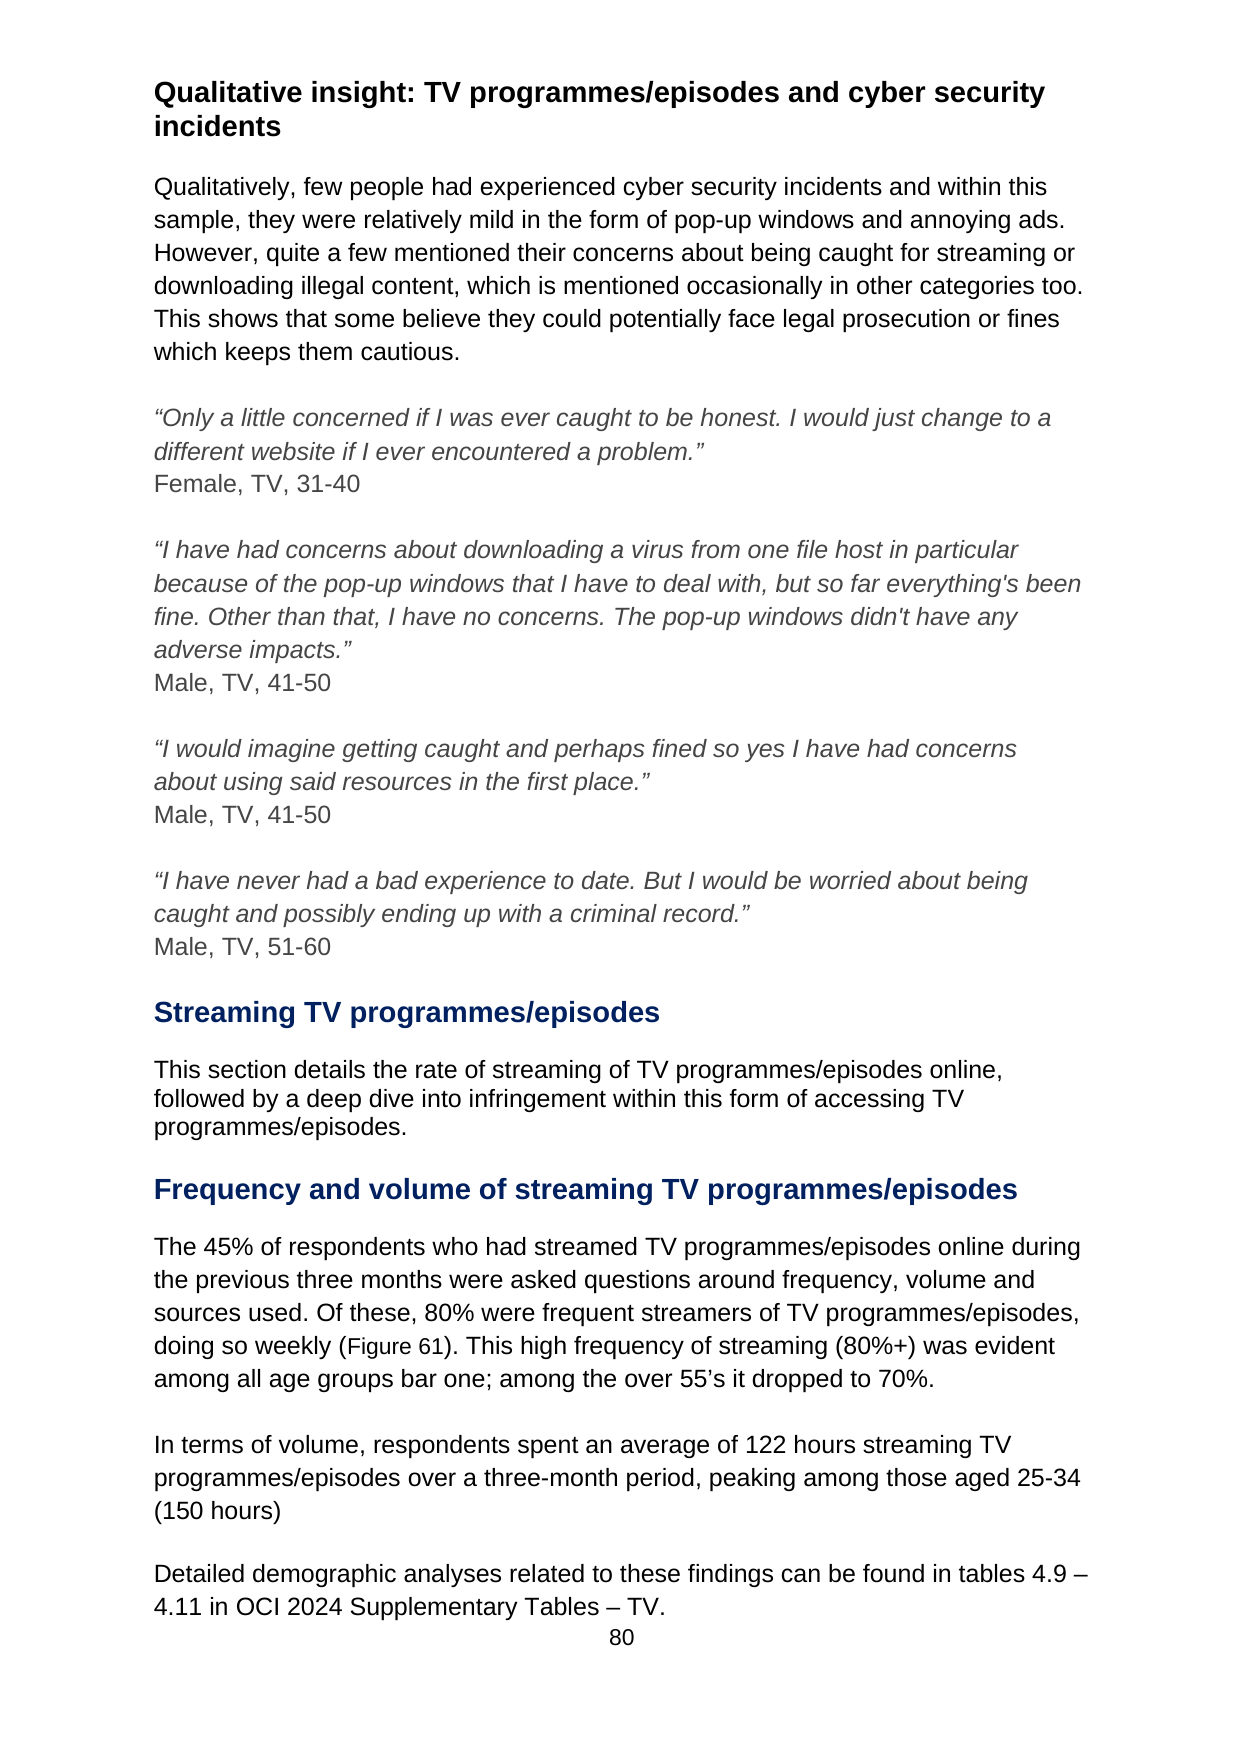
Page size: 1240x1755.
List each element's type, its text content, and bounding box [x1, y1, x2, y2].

text “Only a little concerned if I was ever caught to be honest. I would just change to a different website if I ever encountered a problem.” [153, 403, 1089, 465]
text Detailed demographic analyses related to these findings can be found in tables 4.9 – 4.11 in OCI 2024 Supplementary Tables – TV. [153, 1559, 1101, 1621]
text Male, TV, 41-50 [153, 800, 1089, 828]
text “I have had concerns about downloading a virus from one file host in particular because of the pop-up windows that I have to deal with, but so far everything's been fine. Other than that, I have no concerns. The pop-up windows didn't have any adverse impacts.” [153, 536, 1089, 663]
text Female, TV, 31-40 [153, 469, 1089, 498]
text Male, TV, 41-50 [153, 668, 1089, 696]
text This section details the rate of streaming of TV programmes/episodes online, followed by a deep dive into infringement within this form of accessing TV programmes/episodes. [153, 1055, 1089, 1141]
subtitle Qualitative insight: TV programmes/episodes and cyber security incidents [153, 75, 1089, 142]
subtitle Frequency and volume of streaming TV programmes/episodes [153, 1172, 1089, 1205]
text “I have never had a bad experience to date. But I would be worried about being caught and possibly ending up with a criminal record.” [153, 866, 1089, 927]
text The 45% of respondents who had streamed TV programmes/episodes online during the previous three months were asked questions around frequency, volume and sources used. Of these, 80% were frequent streamers of TV programmes/episodes, doing so weekly (Figure 61). This high frequency of streaming (80%+) was evident among all age groups bar one; among the over 55’s it dropped to 70%. [153, 1232, 1089, 1392]
text “I would imagine getting caught and perhaps fined so yes I have had concerns about using said resources in the first place.” [153, 734, 1089, 795]
text Male, TV, 51-60 [153, 932, 1089, 961]
text In terms of volume, respondents spent an average of 122 hours streaming TV programmes/episodes over a three-month period, peaking among those aged 25-34 (150 hours) [153, 1430, 1089, 1524]
text Qualitatively, few people had experienced cyber security incidents and within this sample, they were relatively mild in the form of pop-up windows and annoying ads. However, quite a few mentioned their concerns about being caught for streaming or downloading illegal content, which is mentioned occasionally in other categories too. This shows that some believe they could potentially face legal prosecution or fines which keeps them cautious. [153, 172, 1089, 366]
subtitle Streaming TV programmes/episodes [153, 995, 1089, 1028]
